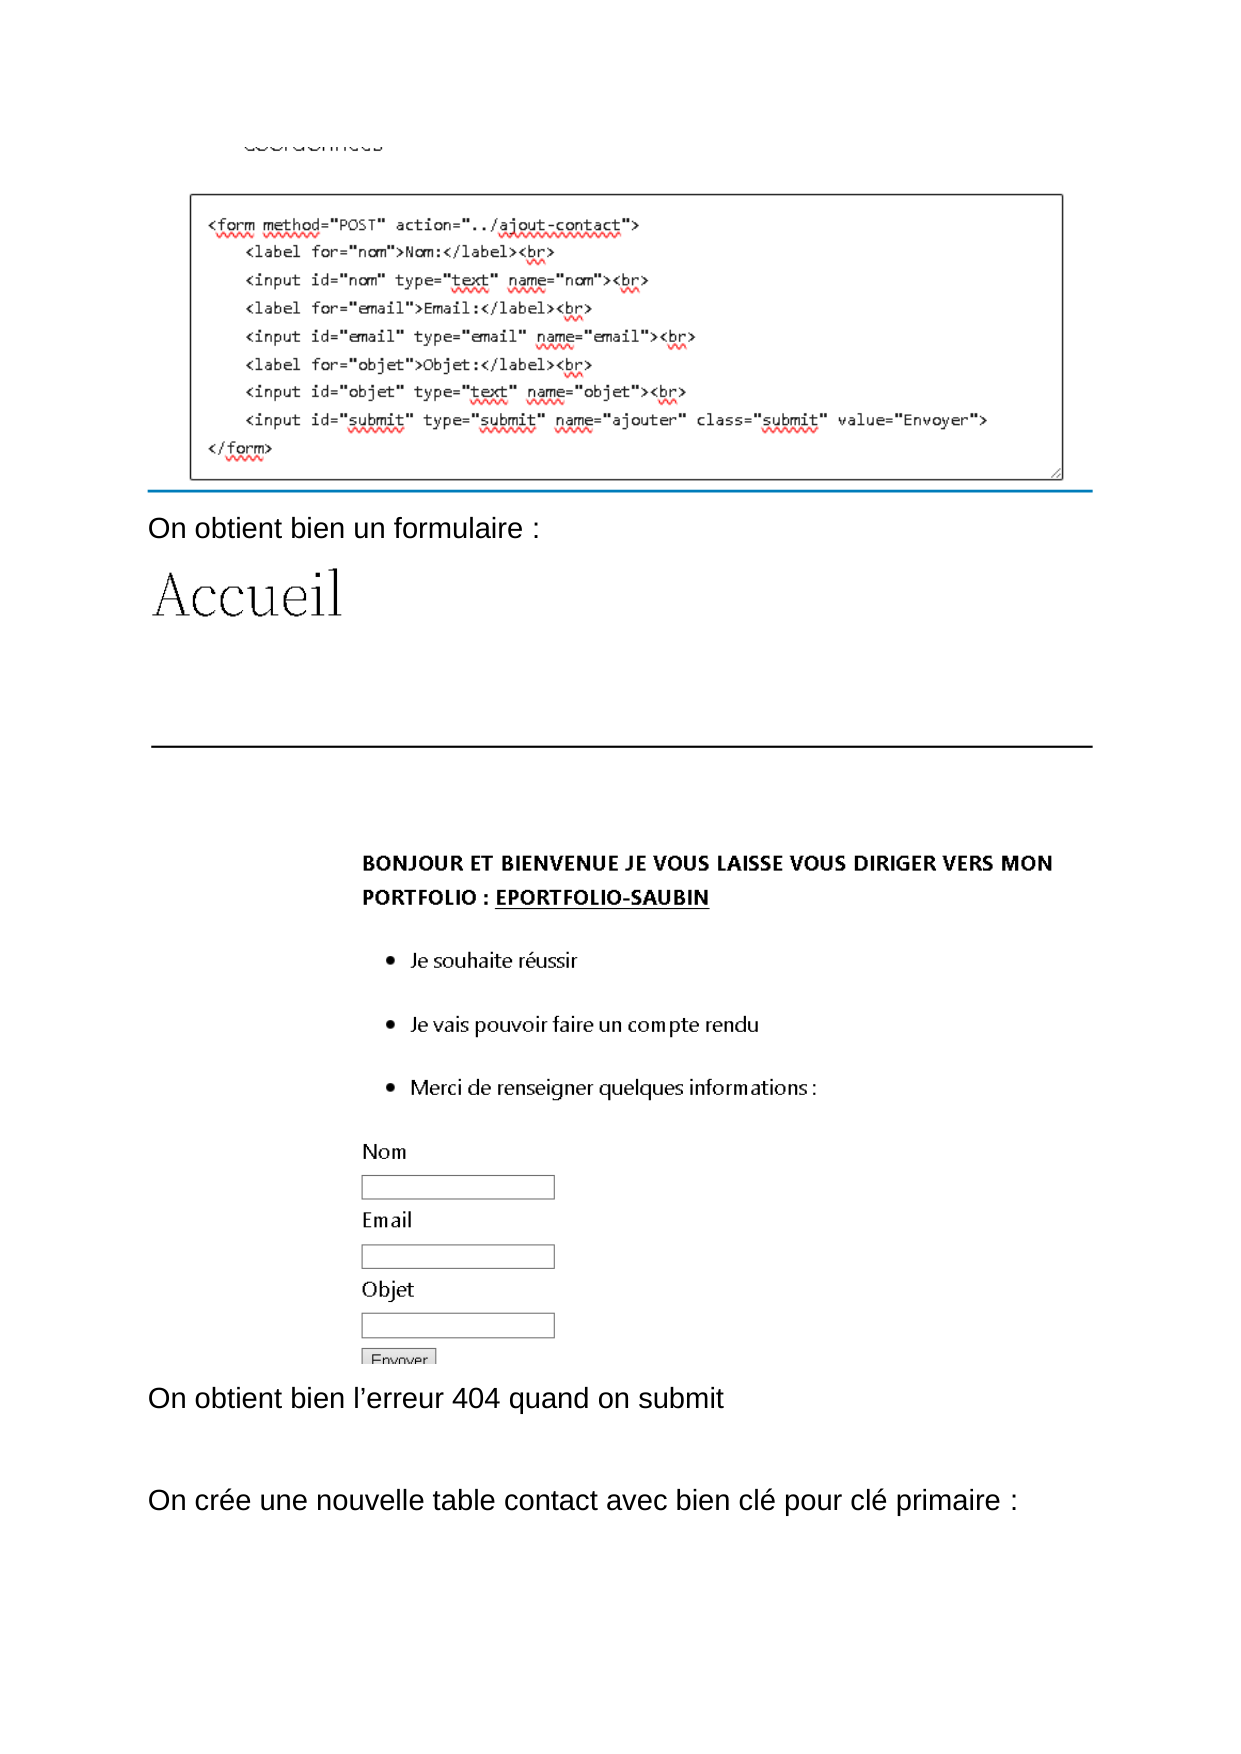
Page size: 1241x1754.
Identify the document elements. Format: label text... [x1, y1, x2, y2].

text On crée une nouvelle table contact avec bien clé pour clé primaire : [148, 1483, 1093, 1517]
text On obtient bien un formulaire : [148, 511, 1093, 545]
text On obtient bien l’erreur 404 quand on submit [148, 1381, 1093, 1415]
